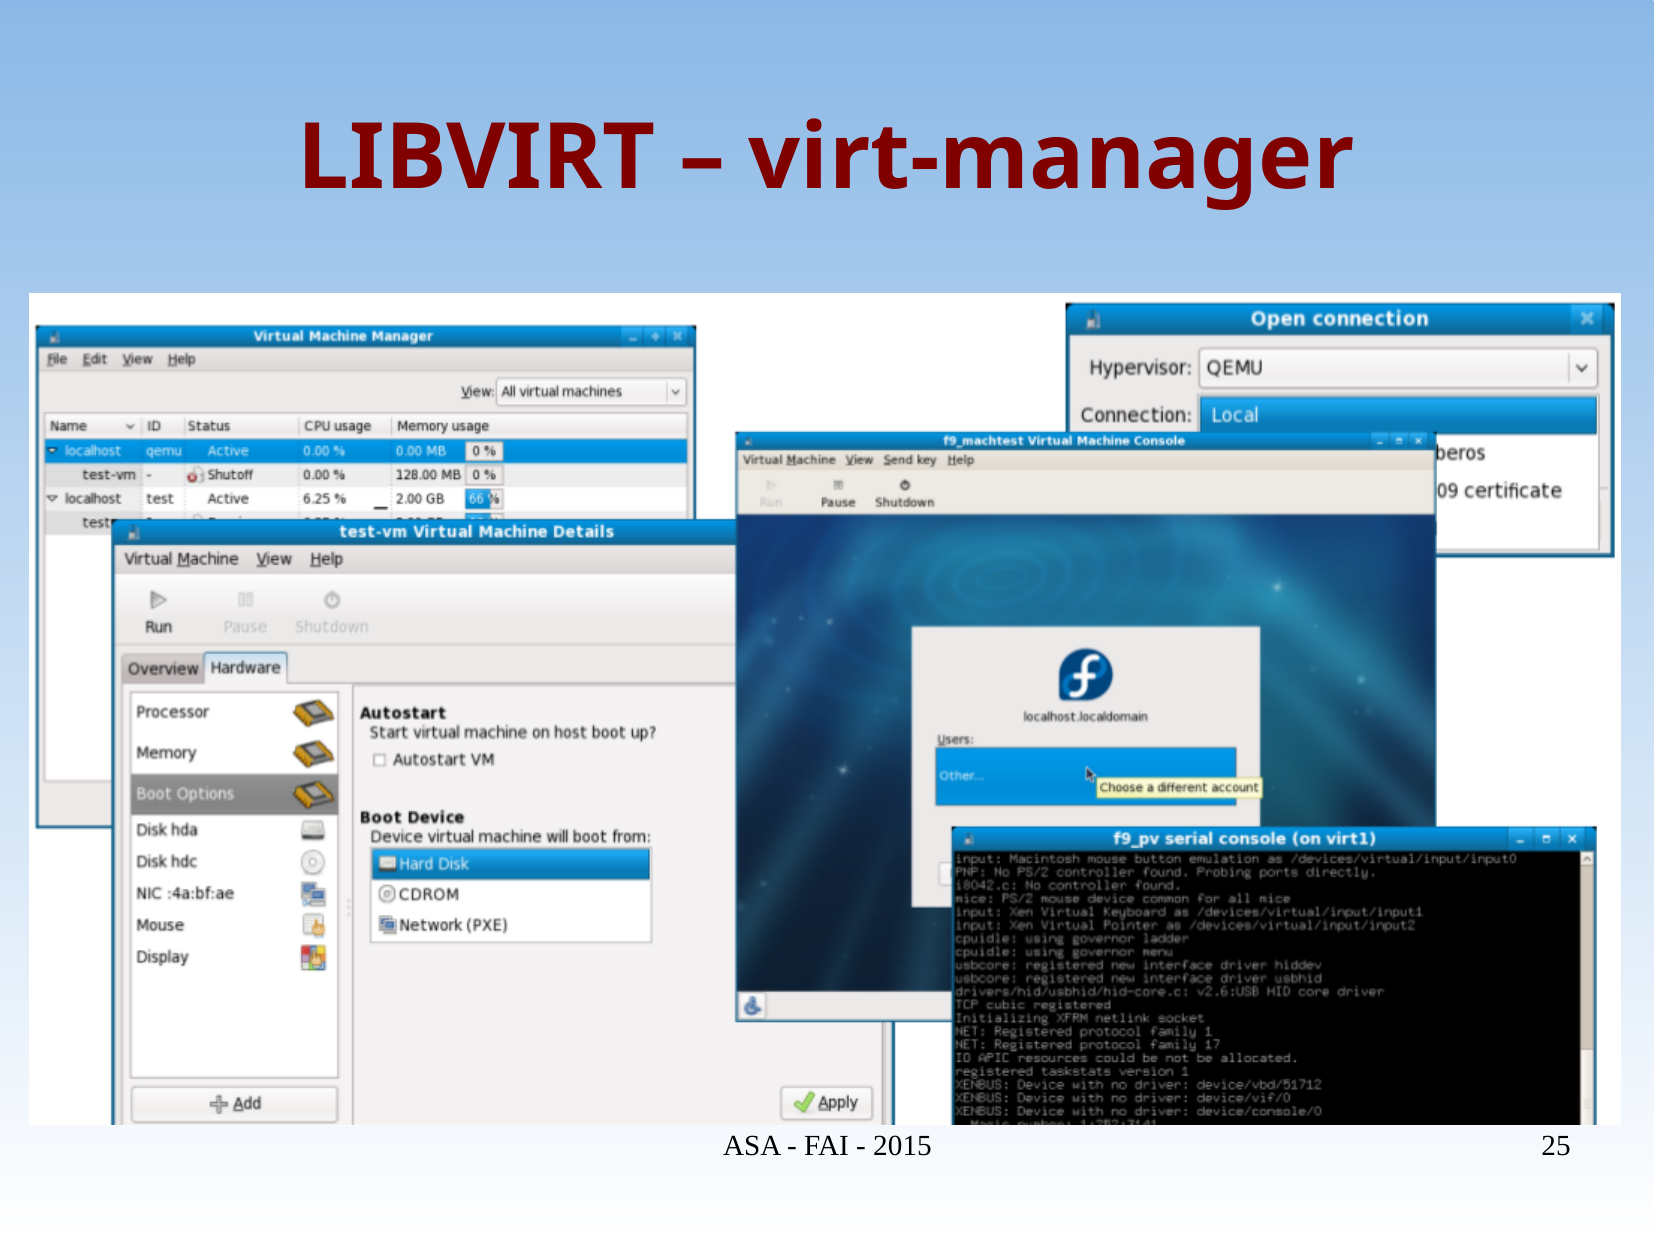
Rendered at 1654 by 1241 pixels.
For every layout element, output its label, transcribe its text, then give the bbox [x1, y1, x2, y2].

picture [29, 293, 1621, 1126]
title LIBVIRT – virt-manager [82, 49, 1571, 257]
